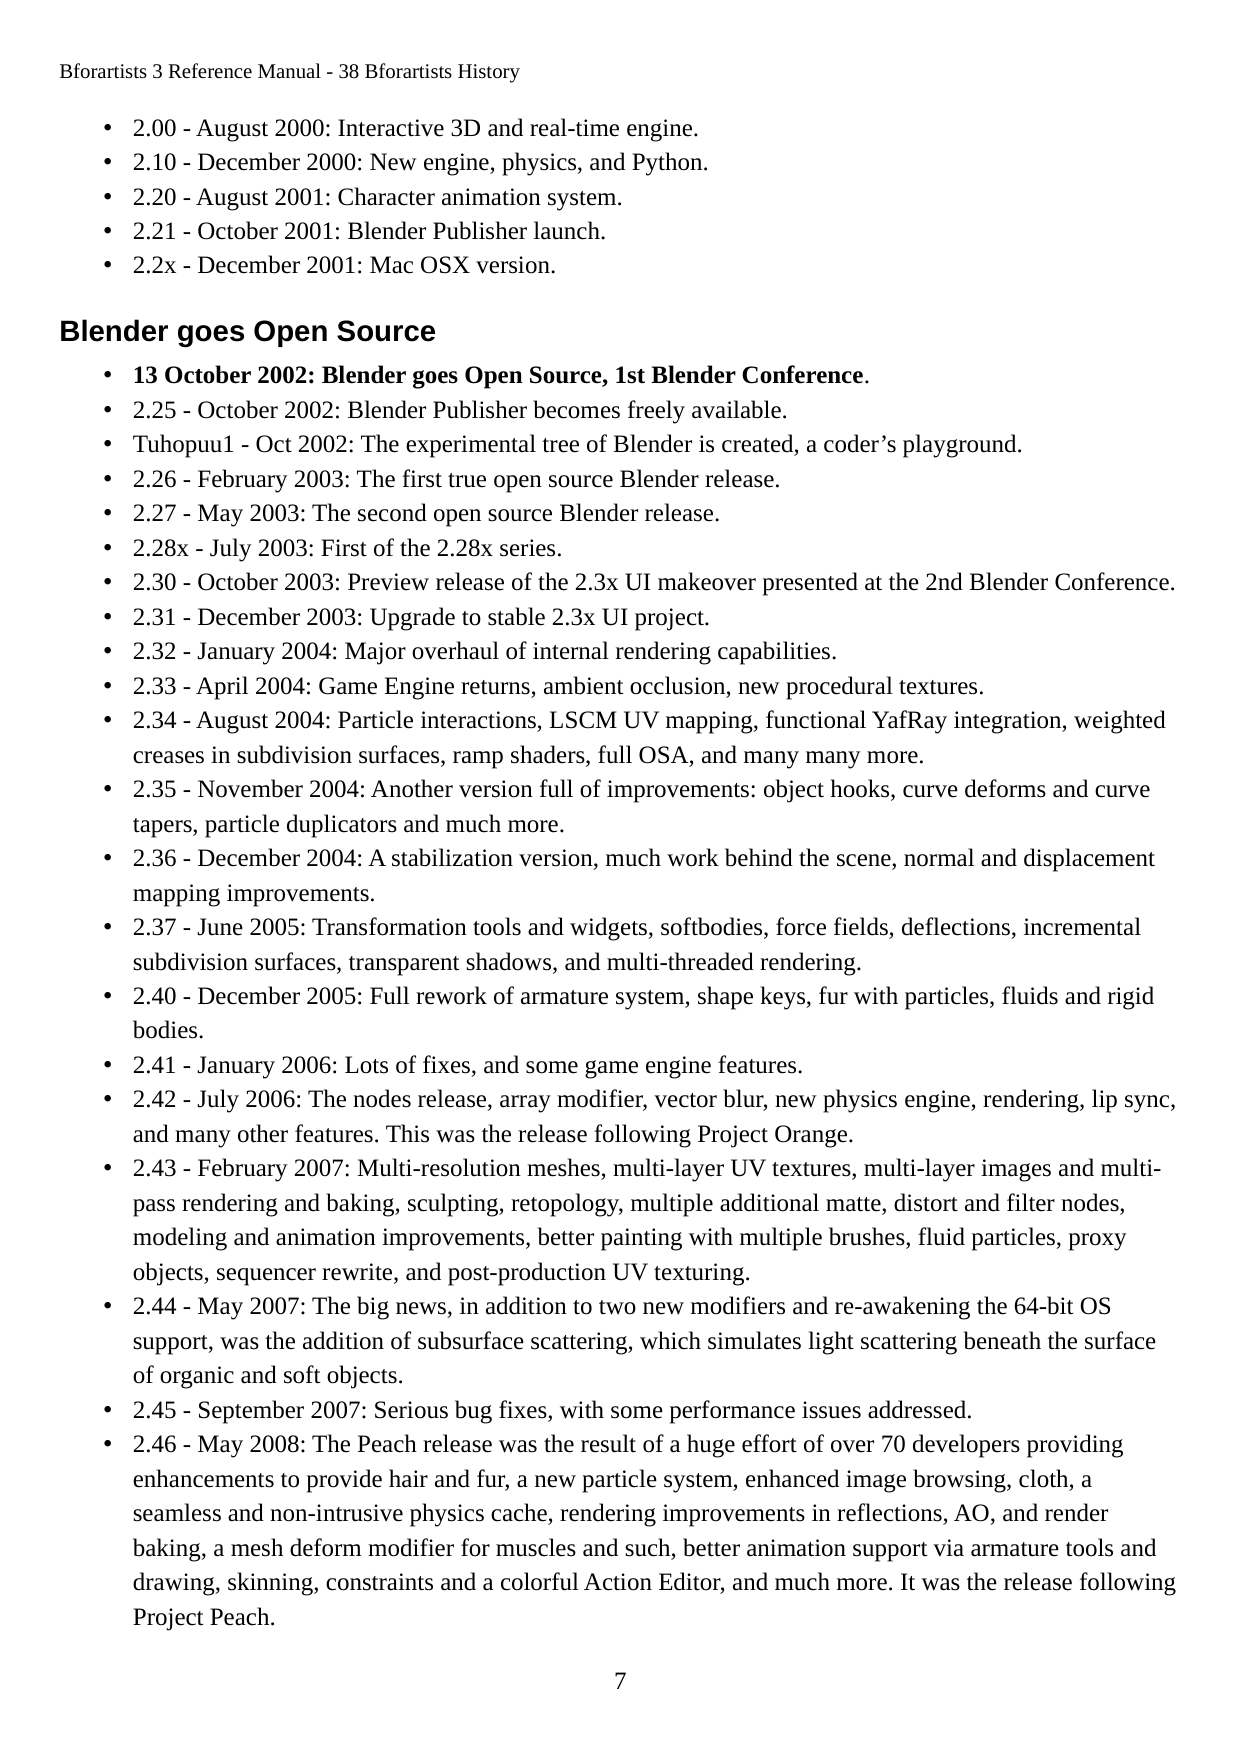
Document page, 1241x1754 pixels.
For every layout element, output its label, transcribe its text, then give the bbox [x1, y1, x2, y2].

list 2.21 - October 2001: Blender Publisher launch. [103, 216, 1181, 245]
list 2.27 - May 2003: The second open source Blender release. [103, 498, 1181, 527]
subtitle Blender goes Open Source [59, 314, 1181, 348]
list 2.33 - April 2004: Game Engine returns, ambient occlusion, new procedural textures. [103, 671, 1181, 699]
list 2.43 - February 2007: Multi-resolution meshes, multi-layer UV textures, multi-layer images and multi-pass rendering and baking, sculpting, retopology, multiple additional matte, distort and filter nodes, modeling and animation improvements, better painting with multiple brushes, fluid particles, proxy objects, sequencer rewrite, and post-production UV texturing. [103, 1153, 1181, 1286]
list 2.25 - October 2002: Blender Publisher becomes freely available. [103, 395, 1181, 424]
list 2.35 - November 2004: Another version full of improvements: object hooks, curve deforms and curve tapers, particle duplicators and much more. [103, 774, 1181, 837]
list 2.10 - December 2000: New engine, physics, and Python. [103, 147, 1181, 176]
list 2.34 - August 2004: Particle interactions, LSCM UV mapping, functional YafRay integration, weighted creases in subdivision surfaces, ramp shaders, full OSA, and many many more. [103, 705, 1181, 768]
list 2.00 - August 2000: Interactive 3D and real-time engine. [103, 113, 1181, 141]
list 2.26 - February 2003: The first true open source Blender release. [103, 464, 1181, 493]
list 2.2x - December 2001: Mac OSX version. [103, 251, 1181, 279]
list 2.28x - July 2003: First of the 2.28x series. [103, 533, 1181, 562]
list 2.30 - October 2003: Preview release of the 2.3x UI makeover presented at the 2nd Blender Conference. [103, 567, 1181, 596]
list 2.44 - May 2007: The big news, in addition to two new modifiers and re-awakening the 64-bit OS support, was the addition of subsurface scattering, which simulates light scattering beneath the surface of organic and soft objects. [103, 1291, 1181, 1389]
list 2.45 - September 2007: Serious bug fixes, with some performance issues addressed. [103, 1395, 1181, 1423]
list 2.46 - May 2008: The Peach release was the result of a huge effort of over 70 developers providing enhancements to provide hair and fur, a new particle system, enhanced image browsing, cloth, a seamless and non-intrusive physics cache, rendering improvements in reflections, AO, and render baking, a mesh deform modifier for muscles and such, better animation support via armature tools and drawing, skinning, constraints and a colorful Action Editor, and much more. It was the release following Project Peach. [103, 1429, 1181, 1630]
list 2.40 - December 2005: Full rework of armature system, shape keys, fur with particles, fluids and rigid bodies. [103, 981, 1181, 1044]
list 2.36 - December 2004: A stabilization version, much work behind the scene, normal and displacement mapping improvements. [103, 843, 1181, 906]
list 2.41 - January 2006: Lots of fixes, and some game engine features. [103, 1050, 1181, 1079]
list 2.42 - July 2006: The nodes release, array modifier, vector blur, new physics engine, rendering, lip sync, and many other features. This was the release following Project Orange. [103, 1084, 1181, 1148]
list Tuhopuu1 - Oct 2002: The experimental tree of Blender is created, a coder’s playground. [103, 429, 1181, 458]
list 2.31 - December 2003: Upgrade to stable 2.3x UI project. [103, 602, 1181, 631]
list 2.32 - January 2004: Major overhaul of internal rendering capabilities. [103, 636, 1181, 665]
list 2.37 - June 2005: Transformation tools and widgets, softbodies, force fields, deflections, incremental subdivision surfaces, transparent shadows, and multi-threaded rendering. [103, 912, 1181, 975]
list 2.20 - August 2001: Character animation system. [103, 182, 1181, 210]
list 13 October 2002: Blender goes Open Source, 1st Blender Conference. [103, 360, 1181, 389]
